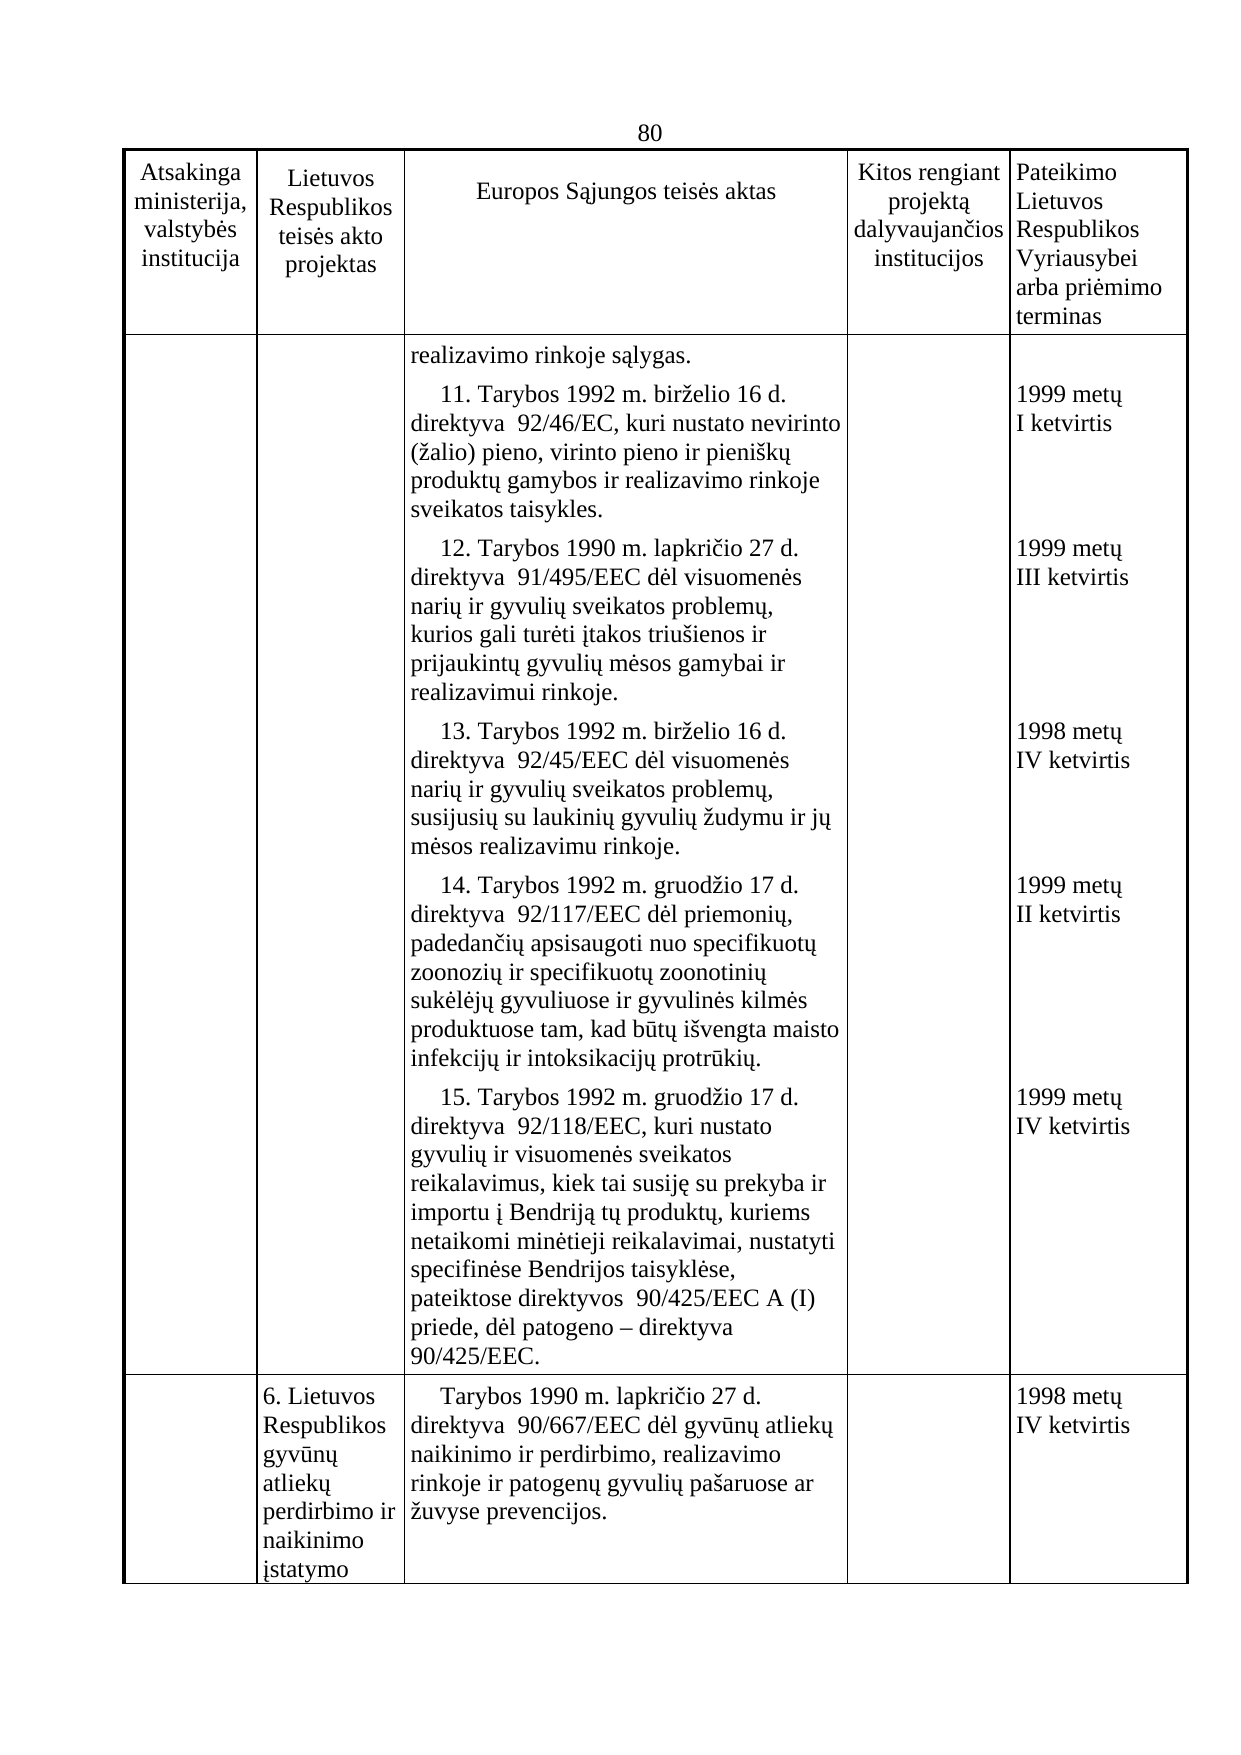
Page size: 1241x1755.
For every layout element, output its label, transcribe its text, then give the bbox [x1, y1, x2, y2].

table_cell [848, 335, 1009, 373]
table_header Atsakinga ministerija, valstybės institucija [126, 151, 256, 334]
table_cell 14. Tarybos 1992 m. gruodžio 17 d. direktyva 92/117/EEC dėl priemonių, padedančių apsisaugoti nuo specifikuotų zoonozių ir specifikuotų zoonotinių sukėlėjų gyvuliuose ir gyvulinės kilmės produktuose tam, kad būtų išvengta maisto infekcijų ir intoksikacijų protrūkių. [405, 864, 847, 1076]
table_cell [848, 710, 1009, 864]
table_header Kitos rengiant projektą dalyvaujančios institucijos [848, 151, 1009, 334]
table_cell [126, 1375, 256, 1583]
table_cell [126, 335, 256, 373]
table_cell [258, 373, 404, 527]
table_cell 1999 metų II ketvirtis [1011, 864, 1186, 1076]
table_cell [258, 710, 404, 864]
table_header Lietuvos Respublikos teisės akto projektas [258, 151, 404, 334]
table_cell [848, 864, 1009, 1076]
table_cell Tarybos 1990 m. lapkričio 27 d. direktyva 90/667/EEC dėl gyvūnų atliekų naikinimo ir perdirbimo, realizavimo rinkoje ir patogenų gyvulių pašaruose ar žuvyse prevencijos. [405, 1375, 847, 1583]
table_cell [258, 1076, 404, 1374]
table_cell 1999 metų I ketvirtis [1011, 373, 1186, 527]
table_cell [258, 864, 404, 1076]
table_cell [848, 1375, 1009, 1583]
table_header Pateikimo Lietuvos Respublikos Vyriausybei arba priėmimo terminas [1011, 151, 1186, 334]
table_cell 6. Lietuvos Respublikos gyvūnų atliekų perdirbimo ir naikinimo įstatymo [258, 1375, 404, 1583]
table_cell [848, 373, 1009, 527]
table_header Europos Sąjungos teisės aktas [405, 151, 847, 334]
table_cell realizavimo rinkoje sąlygas. [405, 335, 847, 373]
table_cell 13. Tarybos 1992 m. birželio 16 d. direktyva 92/45/EEC dėl visuomenės narių ir gyvulių sveikatos problemų, susijusių su laukinių gyvulių žudymu ir jų mėsos realizavimu rinkoje. [405, 710, 847, 864]
table_cell [126, 1076, 256, 1374]
table_cell [126, 710, 256, 864]
table_cell [126, 527, 256, 710]
table_cell [1011, 335, 1186, 373]
table_cell 1998 metų IV ketvirtis [1011, 710, 1186, 864]
table_cell [848, 527, 1009, 710]
table_cell 1998 metų IV ketvirtis [1011, 1375, 1186, 1583]
table_cell 1999 metų III ketvirtis [1011, 527, 1186, 710]
table_cell [258, 527, 404, 710]
table_cell [258, 335, 404, 373]
table_cell [126, 864, 256, 1076]
table_cell 1999 metų IV ketvirtis [1011, 1076, 1186, 1374]
table_cell [126, 373, 256, 527]
table_cell [848, 1076, 1009, 1374]
table_cell 12. Tarybos 1990 m. lapkričio 27 d. direktyva 91/495/EEC dėl visuomenės narių ir gyvulių sveikatos problemų, kurios gali turėti įtakos triušienos ir prijaukintų gyvulių mėsos gamybai ir realizavimui rinkoje. [405, 527, 847, 710]
table_cell 15. Tarybos 1992 m. gruodžio 17 d. direktyva 92/118/EEC, kuri nustato gyvulių ir visuomenės sveikatos reikalavimus, kiek tai susiję su prekyba ir importu į Bendriją tų produktų, kuriems netaikomi minėtieji reikalavimai, nustatyti specifinėse Bendrijos taisyklėse, pateiktose direktyvos 90/425/EEC A (I) priede, dėl patogeno – direktyva 90/425/EEC. [405, 1076, 847, 1374]
table_cell 11. Tarybos 1992 m. birželio 16 d. direktyva 92/46/EC, kuri nustato nevirinto (žalio) pieno, virinto pieno ir pieniškų produktų gamybos ir realizavimo rinkoje sveikatos taisykles. [405, 373, 847, 527]
